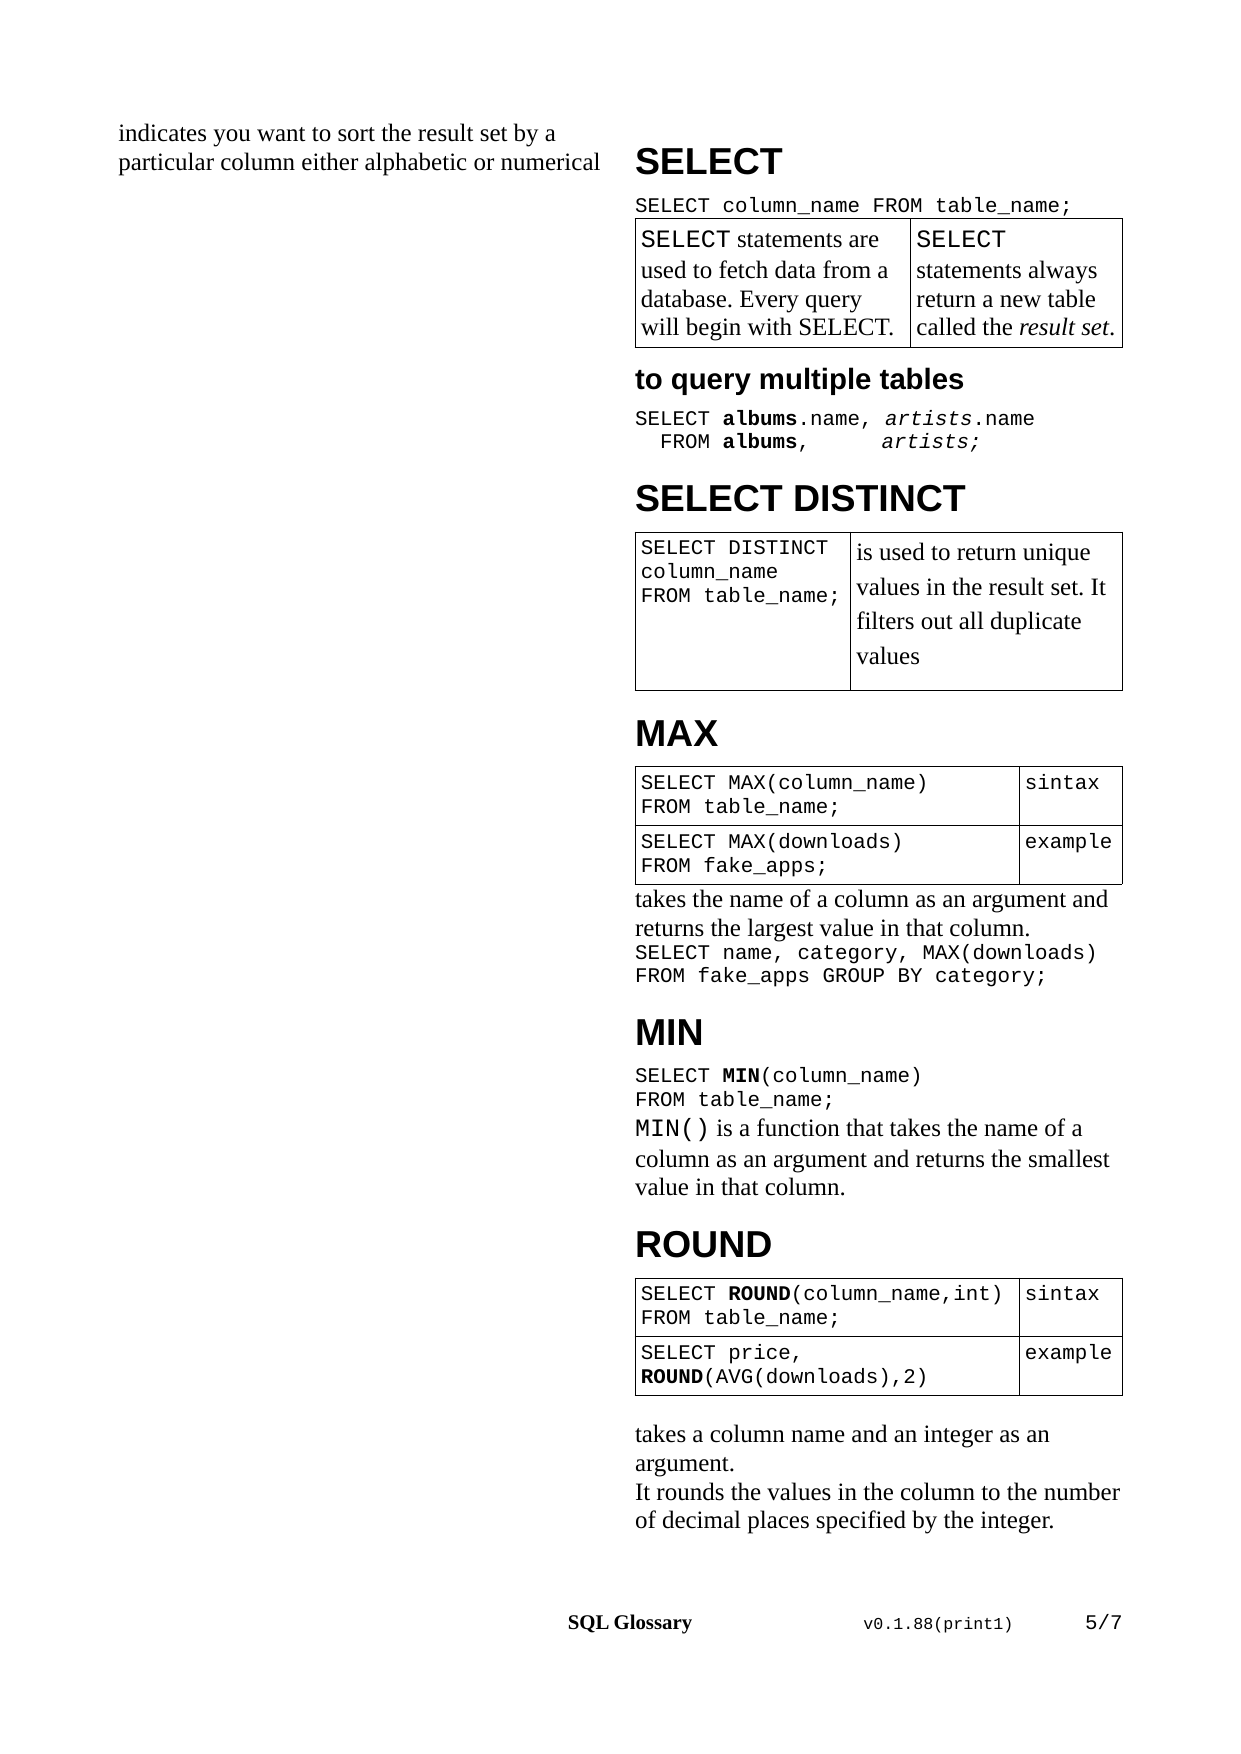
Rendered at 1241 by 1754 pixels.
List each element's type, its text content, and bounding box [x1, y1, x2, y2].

table_header is used to return unique values in the result set. It filters out all duplicate values [851, 533, 1122, 690]
text MIN() is a function that takes the name of a column as an argument and returns the smallest value in that column. [635, 1113, 1122, 1201]
text SELECT name, category, MAX(downloads) [635, 942, 1122, 965]
subtitle to query multiple tables [635, 362, 1122, 395]
subtitle ROUND [635, 1222, 1122, 1265]
table_cell example [1020, 1337, 1122, 1395]
text indicates you want to sort the result set by a particular column either alphabetic or numerical [118, 118, 605, 176]
subtitle MAX [635, 711, 1122, 754]
table_header SELECT statements are used to fetch data from a database. Every query will begin with SELECT. [636, 219, 910, 347]
table_header sintax [1020, 767, 1122, 825]
subtitle SELECT DISTINCT [635, 476, 1122, 519]
table_cell example [1020, 826, 1122, 884]
text takes the name of a column as an argument and returns the largest value in that column. [635, 885, 1122, 942]
table_header sintax [1020, 1279, 1122, 1336]
table_cell SELECT price, ROUND(AVG(downloads),2) [636, 1337, 1019, 1395]
table_header SELECT statements always return a new table called the result set. [911, 219, 1122, 347]
text SELECT column_name FROM table_name; [635, 194, 1122, 218]
table_cell SELECT MAX(downloads) FROM fake_apps; [636, 826, 1019, 884]
table_header SELECT DISTINCT column_name FROM table_name; [636, 533, 850, 690]
subtitle SELECT [635, 139, 1122, 182]
text SELECT MIN(column_name) [635, 1066, 1122, 1089]
subtitle MIN [635, 1010, 1122, 1053]
table_header SELECT MAX(column_name) FROM table_name; [636, 767, 1019, 825]
text FROM table_name; [635, 1089, 1122, 1113]
text It rounds the values in the column to the number of decimal places specified by the integer. [635, 1477, 1122, 1534]
text FROM fake_apps GROUP BY category; [635, 965, 1122, 989]
text SELECT albums.name, artists.name [635, 408, 1122, 431]
text FROM albums, artists; [635, 431, 1122, 455]
table_header SELECT ROUND(column_name,int) FROM table_name; [636, 1279, 1019, 1336]
text takes a column name and an integer as an argument. [635, 1419, 1122, 1477]
